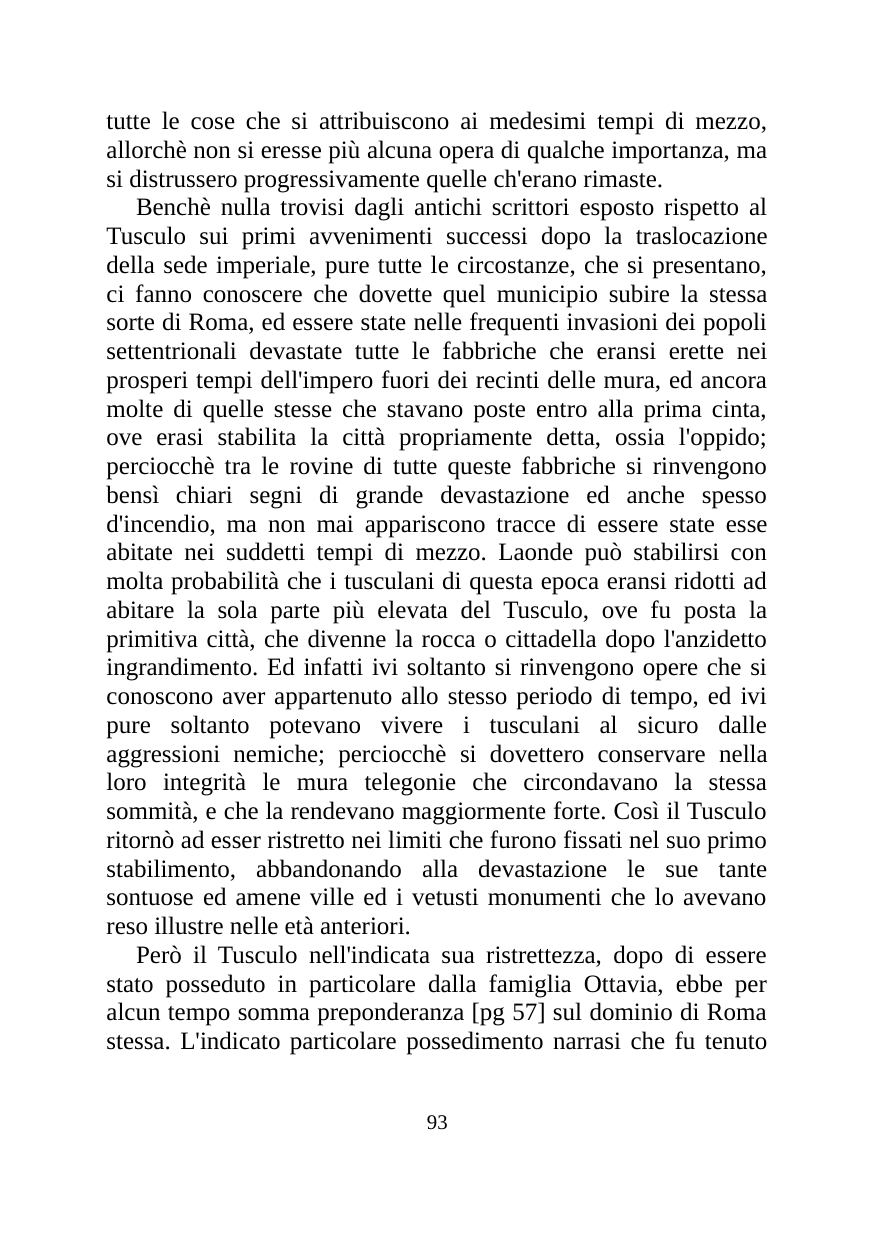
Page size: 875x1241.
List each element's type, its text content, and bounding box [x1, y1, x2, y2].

text tutte le cose che si attribuiscono ai medesimi tempi di mezzo, allorchè non si eresse più alcuna opera di qualche importanza, ma si distrussero progressivamente quelle ch'erano rimaste. [106, 106, 768, 192]
text Però il Tusculo nell'indicata sua ristrettezza, dopo di essere stato posseduto in particolare dalla famiglia Ottavia, ebbe per alcun tempo somma preponderanza [pg 57] sul dominio di Roma stessa. L'indicato particolare possedimento narrasi che fu tenuto [106, 940, 768, 1055]
text Benchè nulla trovisi dagli antichi scrittori esposto rispetto al Tusculo sui primi avvenimenti successi dopo la traslocazione della sede imperiale, pure tutte le circostanze, che si presentano, ci fanno conoscere che dovette quel municipio subire la stessa sorte di Roma, ed essere state nelle frequenti invasioni dei popoli settentrionali devastate tutte le fabbriche che eransi erette nei prosperi tempi dell'impero fuori dei recinti delle mura, ed ancora molte di quelle stesse che stavano poste entro alla prima cinta, ove erasi stabilita la città propriamente detta, ossia l'oppido; perciocchè tra le rovine di tutte queste fabbriche si rinvengono bensì chiari segni di grande devastazione ed anche spesso d'incendio, ma non mai appariscono tracce di essere state esse abitate nei suddetti tempi di mezzo. Laonde può stabilirsi con molta probabilità che i tusculani di questa epoca eransi ridotti ad abitare la sola parte più elevata del Tusculo, ove fu posta la primitiva città, che divenne la rocca o cittadella dopo l'anzidetto ingrandimento. Ed infatti ivi soltanto si rinvengono opere che si conoscono aver appartenuto allo stesso periodo di tempo, ed ivi pure soltanto potevano vivere i tusculani al sicuro dalle aggressioni nemiche; perciocchè si dovettero conservare nella loro integrità le mura telegonie che circondavano la stessa sommità, e che la rendevano maggiormente forte. Così il Tusculo ritornò ad esser ristretto nei limiti che furono fissati nel suo primo stabilimento, abbandonando alla devastazione le sue tante sontuose ed amene ville ed i vetusti monumenti che lo avevano reso illustre nelle età anteriori. [106, 192, 768, 940]
